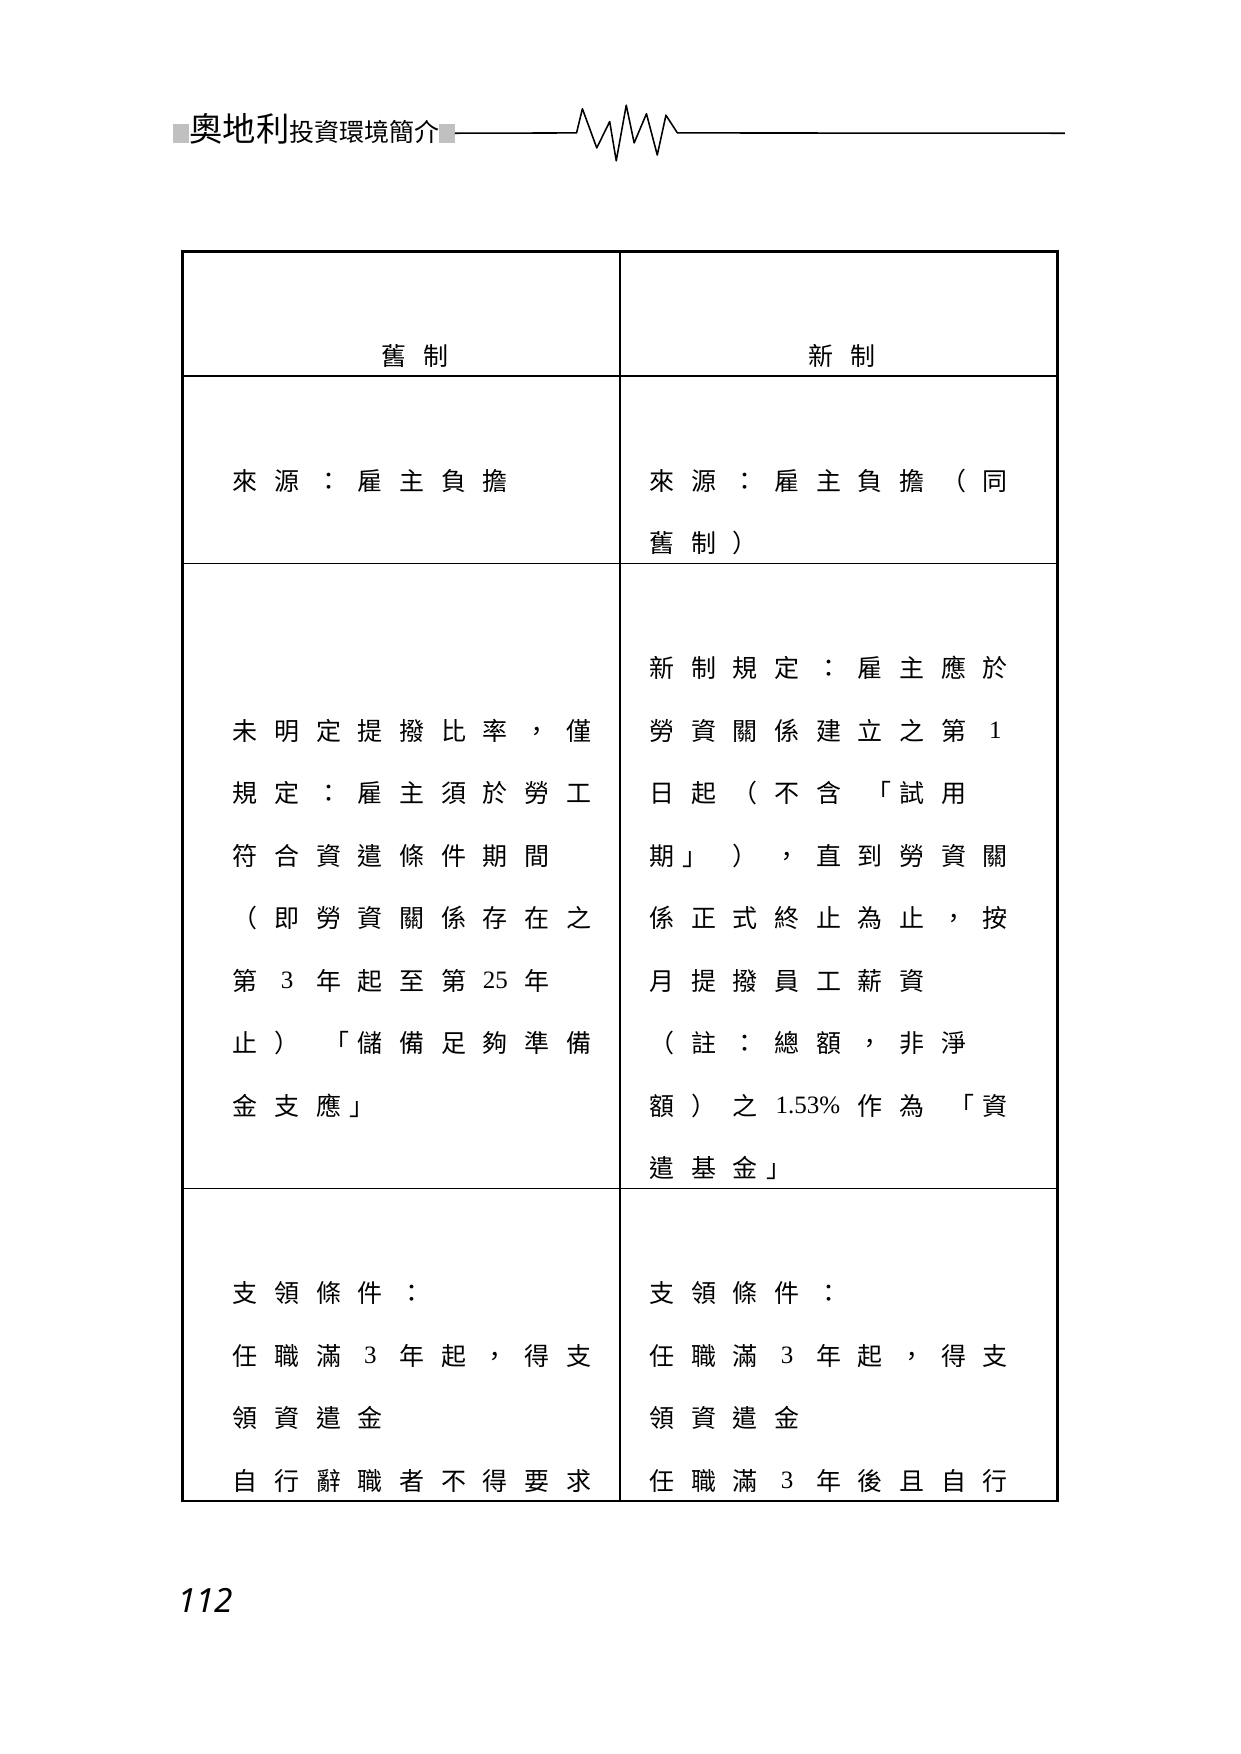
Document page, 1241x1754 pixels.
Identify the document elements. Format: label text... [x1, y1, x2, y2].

table_cell 新制規定：雇主應於勞資關係建立之第1日起（不含「試用期」），直到勞資關係正式終止為止，按月提撥員工薪資（註：總額，非淨額）之1.53%作為「資遣基金」 [621, 564, 1056, 1188]
table_header 舊制 [184, 253, 619, 375]
table_header 新制 [621, 253, 1056, 375]
table_cell 來源：雇主負擔（同舊制） [621, 377, 1056, 563]
table_cell 來源：雇主負擔 [184, 377, 619, 563]
table_cell 未明定提撥比率，僅規定：雇主須於勞工符合資遣條件期間（即勞資關係存在之第3年起至第25年止）「儲備足夠準備金支應」 [184, 564, 619, 1188]
table_cell 支領條件： 任職滿3年起，得支領資遣金 任職滿3年後且自行 [621, 1189, 1056, 1500]
table_cell 支領條件： 任職滿3年起，得支領資遣金 自行辭職者不得要求 [184, 1189, 619, 1500]
